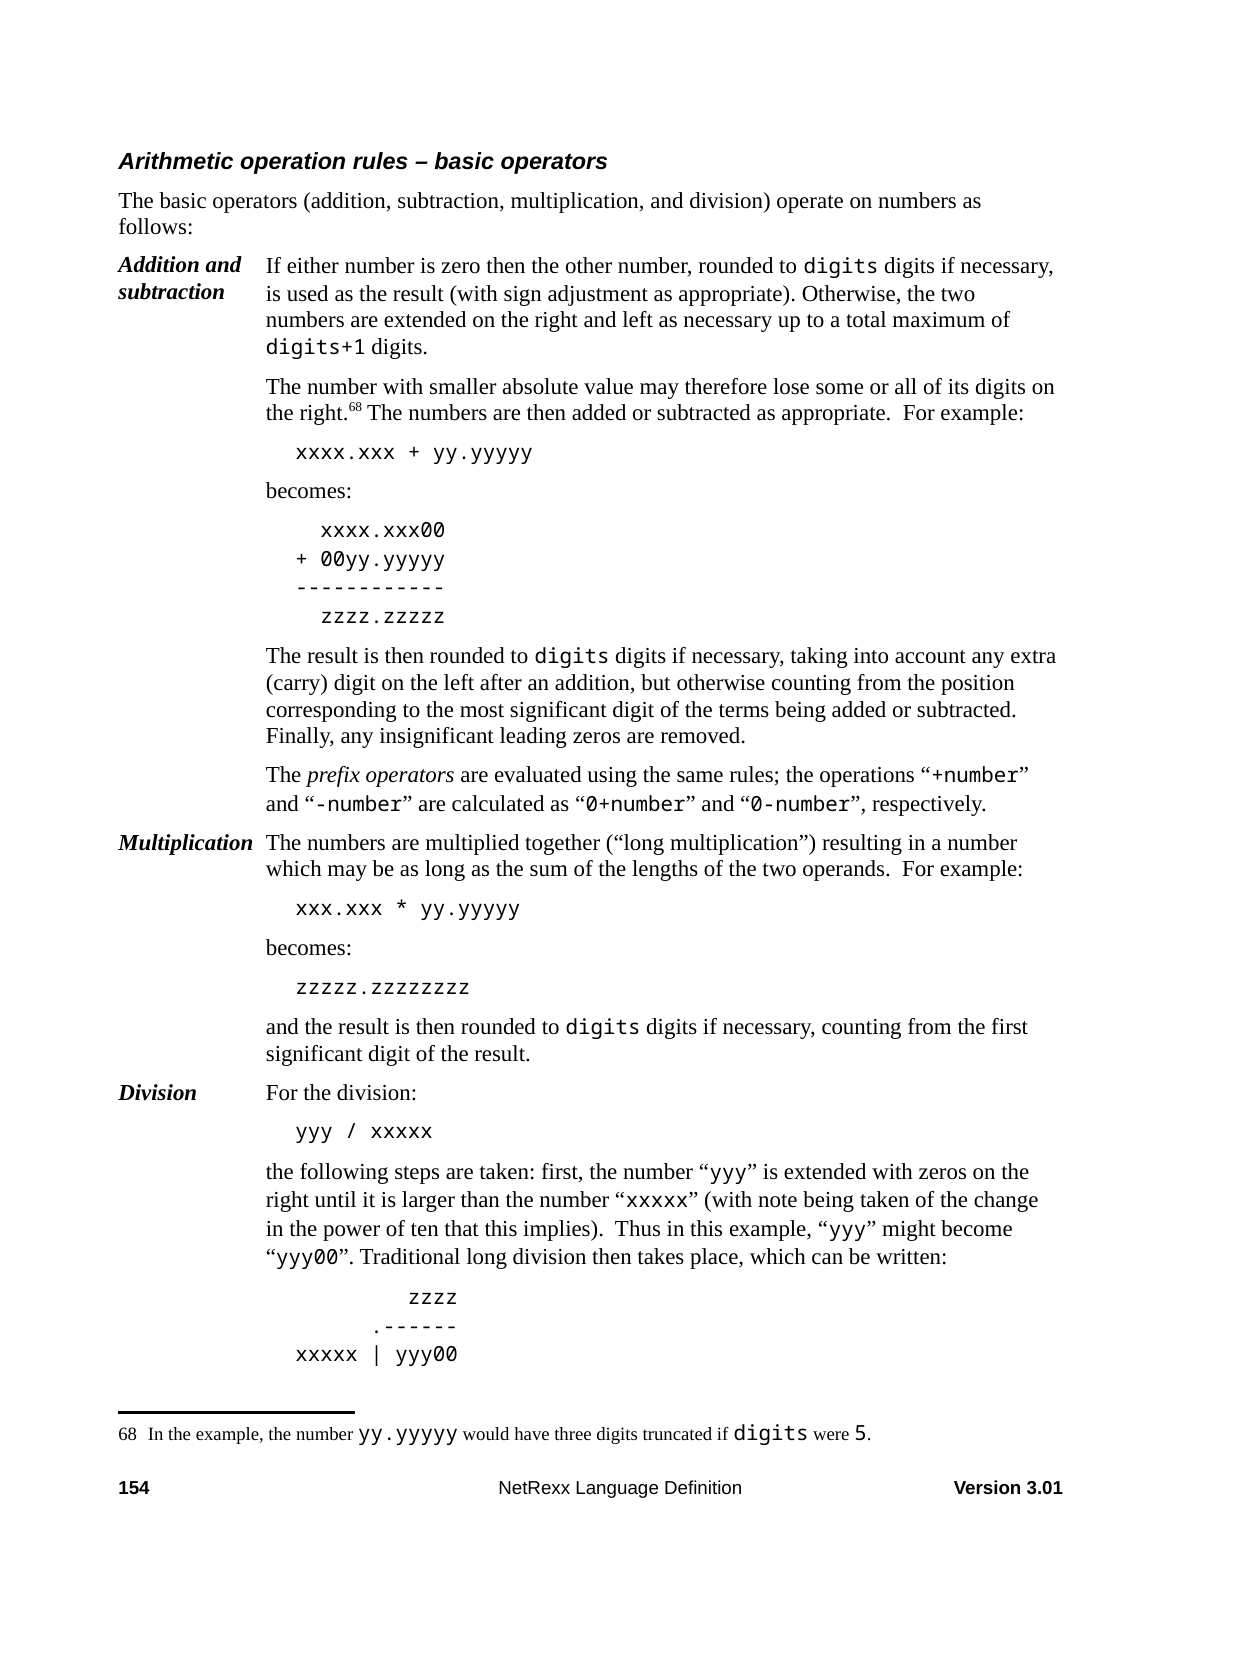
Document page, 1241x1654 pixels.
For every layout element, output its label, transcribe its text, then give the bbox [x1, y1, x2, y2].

table_header Addition and subtraction [118, 251, 266, 829]
table_cell For the division: yyy / xxxxx the following steps are taken: first, the number “yyy” is extended with zeros on the right until it is larger than the number “xxxxx” (with note being taken of the change in the power of ten that this implies). Thus in this example, “yyy” might become “yyy00”. Traditional long division then takes place, which can be written: zzzz .------ xxxxx | yyy00 [266, 1079, 1063, 1379]
table_cell Division [118, 1079, 266, 1379]
subtitle Arithmetic operation rules – basic operators [118, 148, 1063, 174]
table_cell The numbers are multiplied together (“long multiplication”) resulting in a number which may be as long as the sum of the lengths of the two operands. For example: xxx.xxx * yy.yyyyy becomes: zzzzz.zzzzzzzz and the result is then rounded to digits digits if necessary, counting from the first significant digit of the result. [266, 829, 1063, 1078]
table_header If either number is zero then the other number, rounded to digits digits if necessary, is used as the result (with sign adjustment as appropriate). Otherwise, the two numbers are extended on the right and left as necessary up to a total maximum of digits+1 digits. The number with smaller absolute value may therefore lose some or all of its digits on the right. The numbers are then added or subtracted as appropriate. For example: xxxx.xxx + yy.yyyyy becomes: xxxx.xxx00 + 00yy.yyyyy ------------ zzzz.zzzzz The result is then rounded to digits digits if necessary, taking into account any extra (carry) digit on the left after an addition, but otherwise counting from the position corresponding to the most significant digit of the terms being added or subtracted. Finally, any insignificant leading zeros are removed. The prefix operators are evaluated using the same rules; the operations “+number” and “-number” are calculated as “0+number” and “0-number”, respectively. [266, 251, 1063, 829]
text The basic operators (addition, subtraction, multiplication, and division) operate on numbers as follows: [118, 187, 1063, 239]
table_cell Multiplication [118, 829, 266, 1078]
